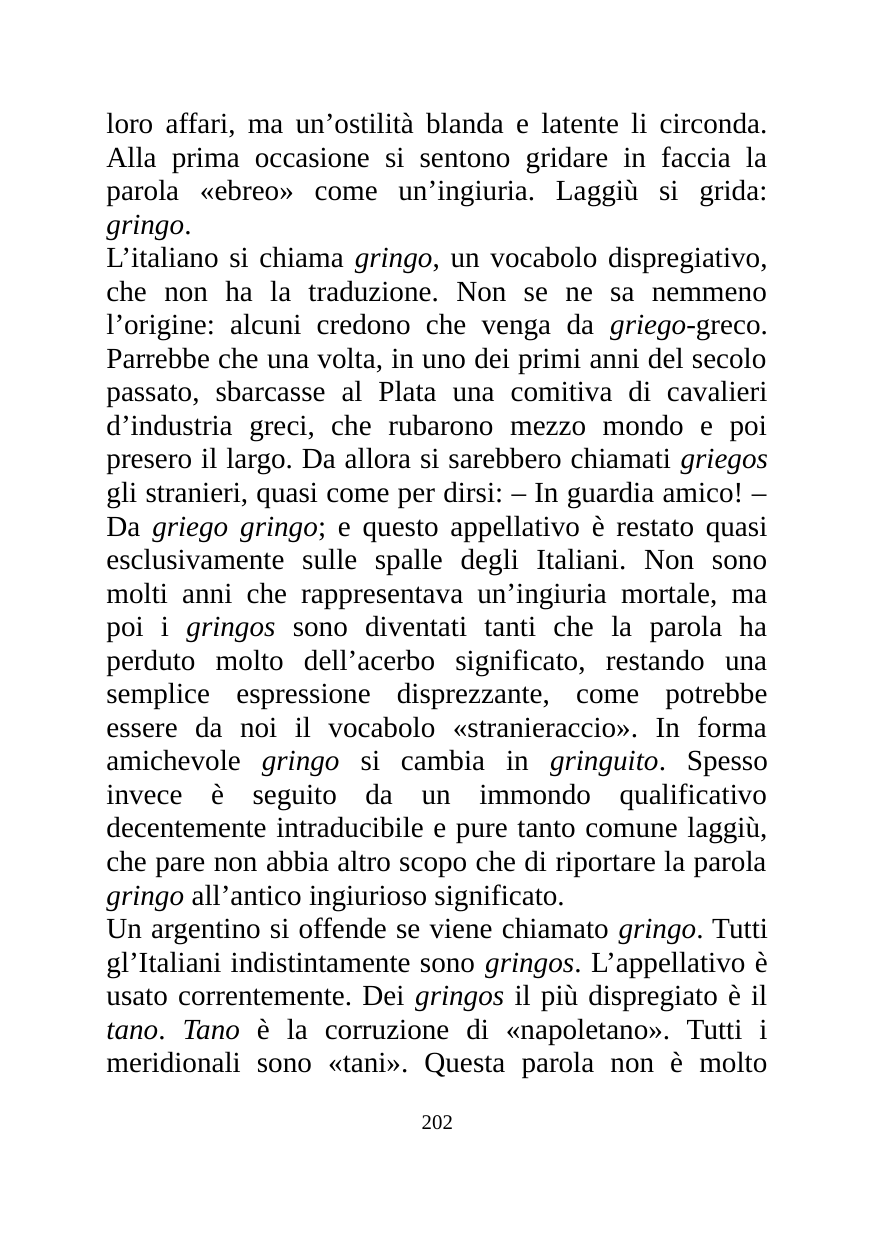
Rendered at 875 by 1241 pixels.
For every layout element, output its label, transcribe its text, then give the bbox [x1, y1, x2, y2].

text loro affari, ma un’ostilità blanda e latente li circonda. Alla prima occasione si sentono gridare in faccia la parola «ebreo» come un’ingiuria. Laggiù si grida: gringo. [106, 106, 768, 240]
text Un argentino si offende se viene chiamato gringo. Tutti gl’Italiani indistintamente sono gringos. L’appellativo è usato correntemente. Dei gringos il più dispregiato è il tano. Tano è la corruzione di «napoletano». Tutti i meridionali sono «tani». Questa parola non è molto [106, 911, 768, 1079]
text L’italiano si chiama gringo, un vocabolo dispregiativo, che non ha la traduzione. Non se ne sa nemmeno l’origine: alcuni credono che venga da griego-greco. Parrebbe che una volta, in uno dei primi anni del secolo passato, sbarcasse al Plata una comitiva di cavalieri d’industria greci, che rubarono mezzo mondo e poi presero il largo. Da allora si sarebbero chiamati griegos gli stranieri, quasi come per dirsi: – In guardia amico! – Da griego gringo; e questo appellativo è restato quasi esclusivamente sulle spalle degli Italiani. Non sono molti anni che rappresentava un’ingiuria mortale, ma poi i gringos sono diventati tanti che la parola ha perduto molto dell’acerbo significato, restando una semplice espressione disprezzante, come potrebbe essere da noi il vocabolo «stranieraccio». In forma amichevole gringo si cambia in gringuito. Spesso invece è seguito da un immondo qualificativo decentemente intraducibile e pure tanto comune laggiù, che pare non abbia altro scopo che di riportare la parola gringo all’antico ingiurioso significato. [106, 240, 768, 911]
